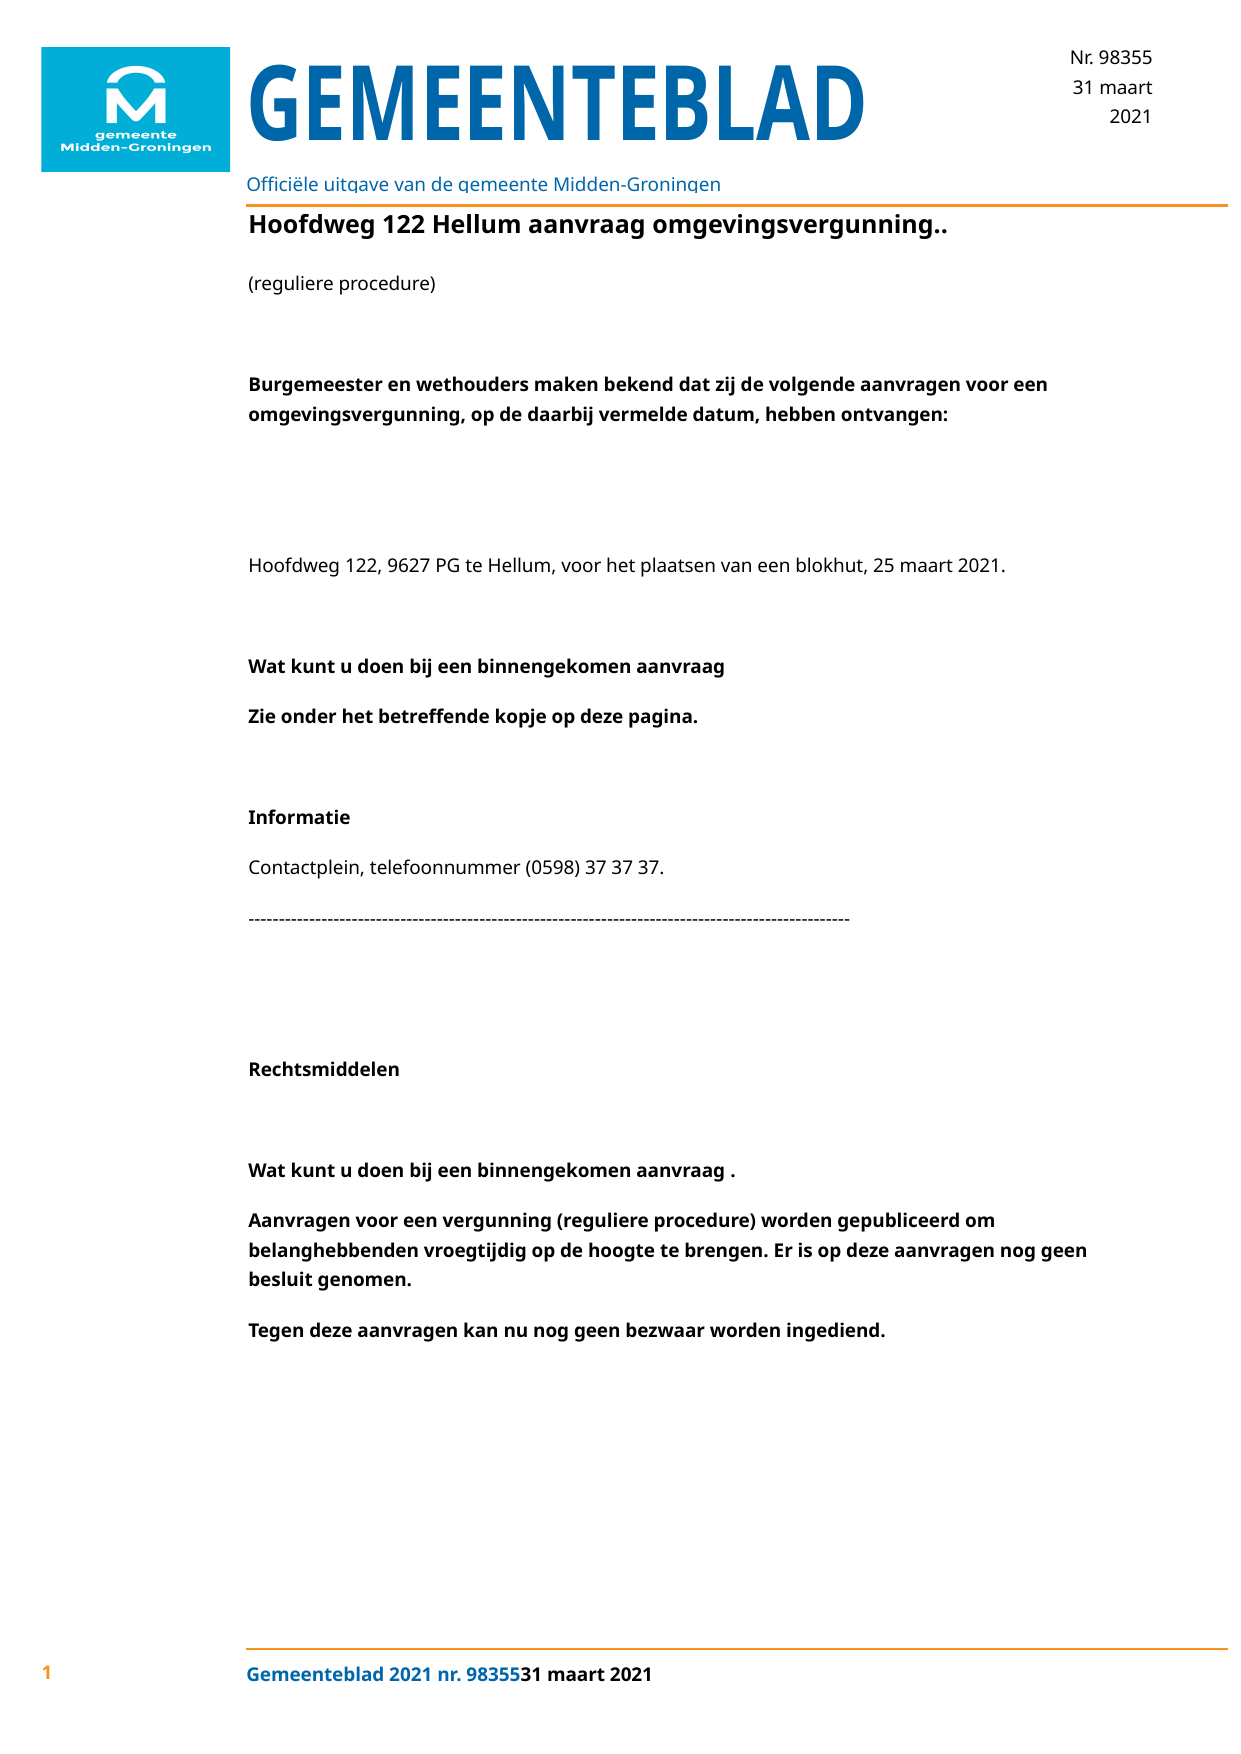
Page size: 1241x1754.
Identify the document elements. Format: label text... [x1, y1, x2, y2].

picture [184, 146, 190, 153]
text Wat kunt u doen bij een binnengekomen aanvraag [248, 653, 1152, 678]
text Tegen deze aanvragen kan nu nog geen bezwaar worden ingediend. [248, 1317, 1152, 1343]
text Aanvragen voor een vergunning (reguliere procedure) worden gepubliceerd om belanghebbenden vroegtijdig op de hoogte te brengen. Er is op deze aanvragen nog geen besluit genomen. [248, 1207, 1152, 1292]
text Rechtsmiddelen [248, 1056, 1152, 1082]
text Hoofdweg 122, 9627 PG te Hellum, voor het plaatsen van een blokhut, 25 maart 2021. [248, 552, 1152, 578]
text Informatie [248, 804, 1152, 830]
text Zie onder het betreffende kopje op deze pagina. [248, 703, 1152, 729]
text (reguliere procedure) [248, 270, 1152, 296]
text --------------------------------------------------------------------------------------------------- [248, 905, 1152, 931]
text Contactplein, telefoonnummer (0598) 37 37 37. [248, 854, 1152, 880]
text Hoofdweg 122 Hellum aanvraag omgevingsvergunning.. [248, 207, 1152, 241]
text Burgemeester en wethouders maken bekend dat zij de volgende aanvragen voor een omgevingsvergunning, op de daarbij vermelde datum, hebben ontvangen: [248, 371, 1152, 426]
text Wat kunt u doen bij een binnengekomen aanvraag . [248, 1157, 1152, 1183]
picture [107, 89, 165, 122]
picture [108, 66, 164, 82]
